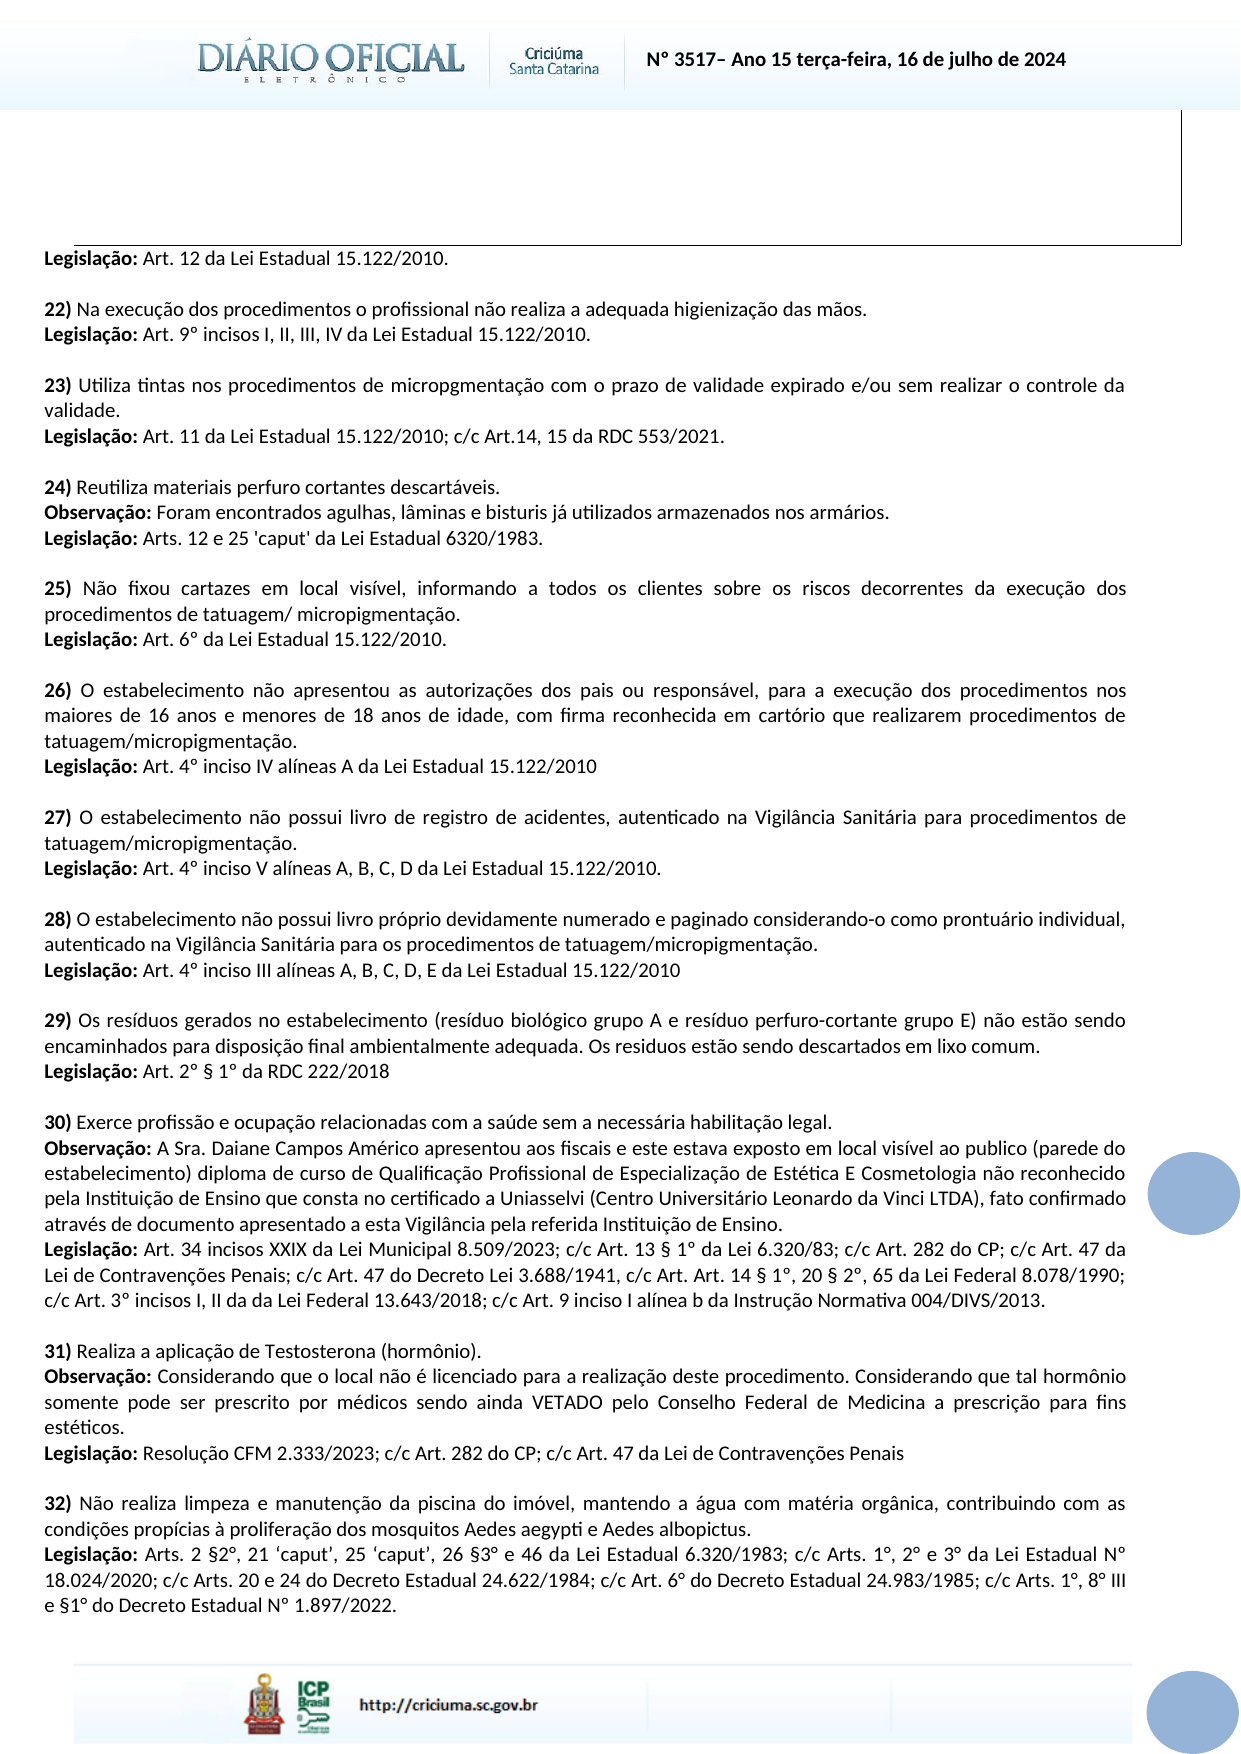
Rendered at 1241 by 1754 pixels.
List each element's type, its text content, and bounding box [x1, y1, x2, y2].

text 27) O estabelecimento não possui livro de registro de acidentes, autenticado na Vigilância Sanitária para procedimentos de tatuagem/micropigmentação. [44, 804, 1128, 855]
text Legislação: Art. 2º § 1º da RDC 222/2018 [44, 1058, 1128, 1084]
text Legislação: Art. 9º incisos I, II, III, IV da Lei Estadual 15.122/2010. [44, 321, 1128, 347]
text 32) Não realiza limpeza e manutenção da piscina do imóvel, mantendo a água com matéria orgânica, contribuindo com as condições propícias à proliferação dos mosquitos Aedes aegypti e Aedes albopictus. [44, 1491, 1128, 1541]
text 26) O estabelecimento não apresentou as autorizações dos pais ou responsável, para a execução dos procedimentos nos maiores de 16 anos e menores de 18 anos de idade, com firma reconhecida em cartório que realizarem procedimentos de tatuagem/micropigmentação. [44, 677, 1128, 753]
text Legislação: Arts. 12 e 25 'caput' da Lei Estadual 6320/1983. [44, 525, 1128, 550]
text Legislação: Art. 11 da Lei Estadual 15.122/2010; c/c Art.14, 15 da RDC 553/2021. [44, 423, 1128, 448]
text Legislação: Arts. 2 §2°, 21 ‘caput’, 25 ‘caput’, 26 §3° e 46 da Lei Estadual 6.320/1983; c/c Arts. 1°, 2° e 3° da Lei Estadual Nº 18.024/2020; c/c Arts. 20 e 24 do Decreto Estadual 24.622/1984; c/c Art. 6° do Decreto Estadual 24.983/1985; c/c Arts. 1°, 8° III e §1° do Decreto Estadual Nº 1.897/2022. [44, 1541, 1128, 1618]
text Legislação: Art. 4º inciso V alíneas A, B, C, D da Lei Estadual 15.122/2010. [44, 855, 1128, 881]
text Legislação: Resolução CFM 2.333/2023; c/c Art. 282 do CP; c/c Art. 47 da Lei de Contravenções Penais [44, 1440, 1128, 1465]
text 28) O estabelecimento não possui livro próprio devidamente numerado e paginado considerando-o como prontuário individual, autenticado na Vigilância Sanitária para os procedimentos de tatuagem/micropigmentação. [44, 906, 1128, 957]
list Realiza a aplicação de Testosterona (hormônio). [44, 1338, 1128, 1363]
text 30) Exerce profissão e ocupação relacionadas com a saúde sem a necessária habilitação legal. [44, 1109, 1128, 1135]
text Observação: Foram encontrados agulhas, lâminas e bisturis já utilizados armazenados nos armários. [44, 499, 1128, 525]
text 29) Os resíduos gerados no estabelecimento (resíduo biológico grupo A e resíduo perfuro-cortante grupo E) não estão sendo encaminhados para disposição final ambientalmente adequada. Os residuos estão sendo descartados em lixo comum. [44, 1008, 1128, 1058]
text Observação: Considerando que o local não é licenciado para a realização deste procedimento. Considerando que tal hormônio somente pode ser prescrito por médicos sendo ainda VETADO pelo Conselho Federal de Medicina a prescrição para fins estéticos. [44, 1363, 1128, 1440]
text 24) Reutiliza materiais perfuro cortantes descartáveis. [44, 474, 1128, 499]
text 22) Na execução dos procedimentos o profissional não realiza a adequada higienização das mãos. [44, 296, 1128, 321]
text 23) Utiliza tintas nos procedimentos de micropgmentação com o prazo de validade expirado e/ou sem realizar o controle da validade. [44, 372, 1128, 423]
text 25) Não fixou cartazes em local visível, informando a todos os clientes sobre os riscos decorrentes da execução dos procedimentos de tatuagem/ micropigmentação. [44, 576, 1128, 626]
text Legislação: Art. 34 incisos XXIX da Lei Municipal 8.509/2023; c/c Art. 13 § 1º da Lei 6.320/83; c/c Art. 282 do CP; c/c Art. 47 da Lei de Contravenções Penais; c/c Art. 47 do Decreto Lei 3.688/1941, c/c Art. Art. 14 § 1º, 20 § 2º, 65 da Lei Federal 8.078/1990; c/c Art. 3º incisos I, II da da Lei Federal 13.643/2018; c/c Art. 9 inciso I alínea b da Instrução Normativa 004/DIVS/2013. [44, 1236, 1128, 1313]
text Observação: A Sra. Daiane Campos Américo apresentou aos fiscais e este estava exposto em local visível ao publico (parede do estabelecimento) diploma de curso de Qualificação Profissional de Especialização de Estética E Cosmetologia não reconhecido pela Instituição de Ensino que consta no certificado a Uniasselvi (Centro Universitário Leonardo da Vinci LTDA), fato confirmado através de documento apresentado a esta Vigilância pela referida Instituição de Ensino. [44, 1135, 1128, 1236]
text Legislação: Art. 4º inciso IV alíneas A da Lei Estadual 15.122/2010 [44, 753, 1128, 779]
text Legislação: Art. 4º inciso III alíneas A, B, C, D, E da Lei Estadual 15.122/2010 [44, 957, 1128, 982]
text Legislação: Art. 12 da Lei Estadual 15.122/2010. [44, 245, 1128, 271]
text Legislação: Art. 6º da Lei Estadual 15.122/2010. [44, 626, 1128, 652]
